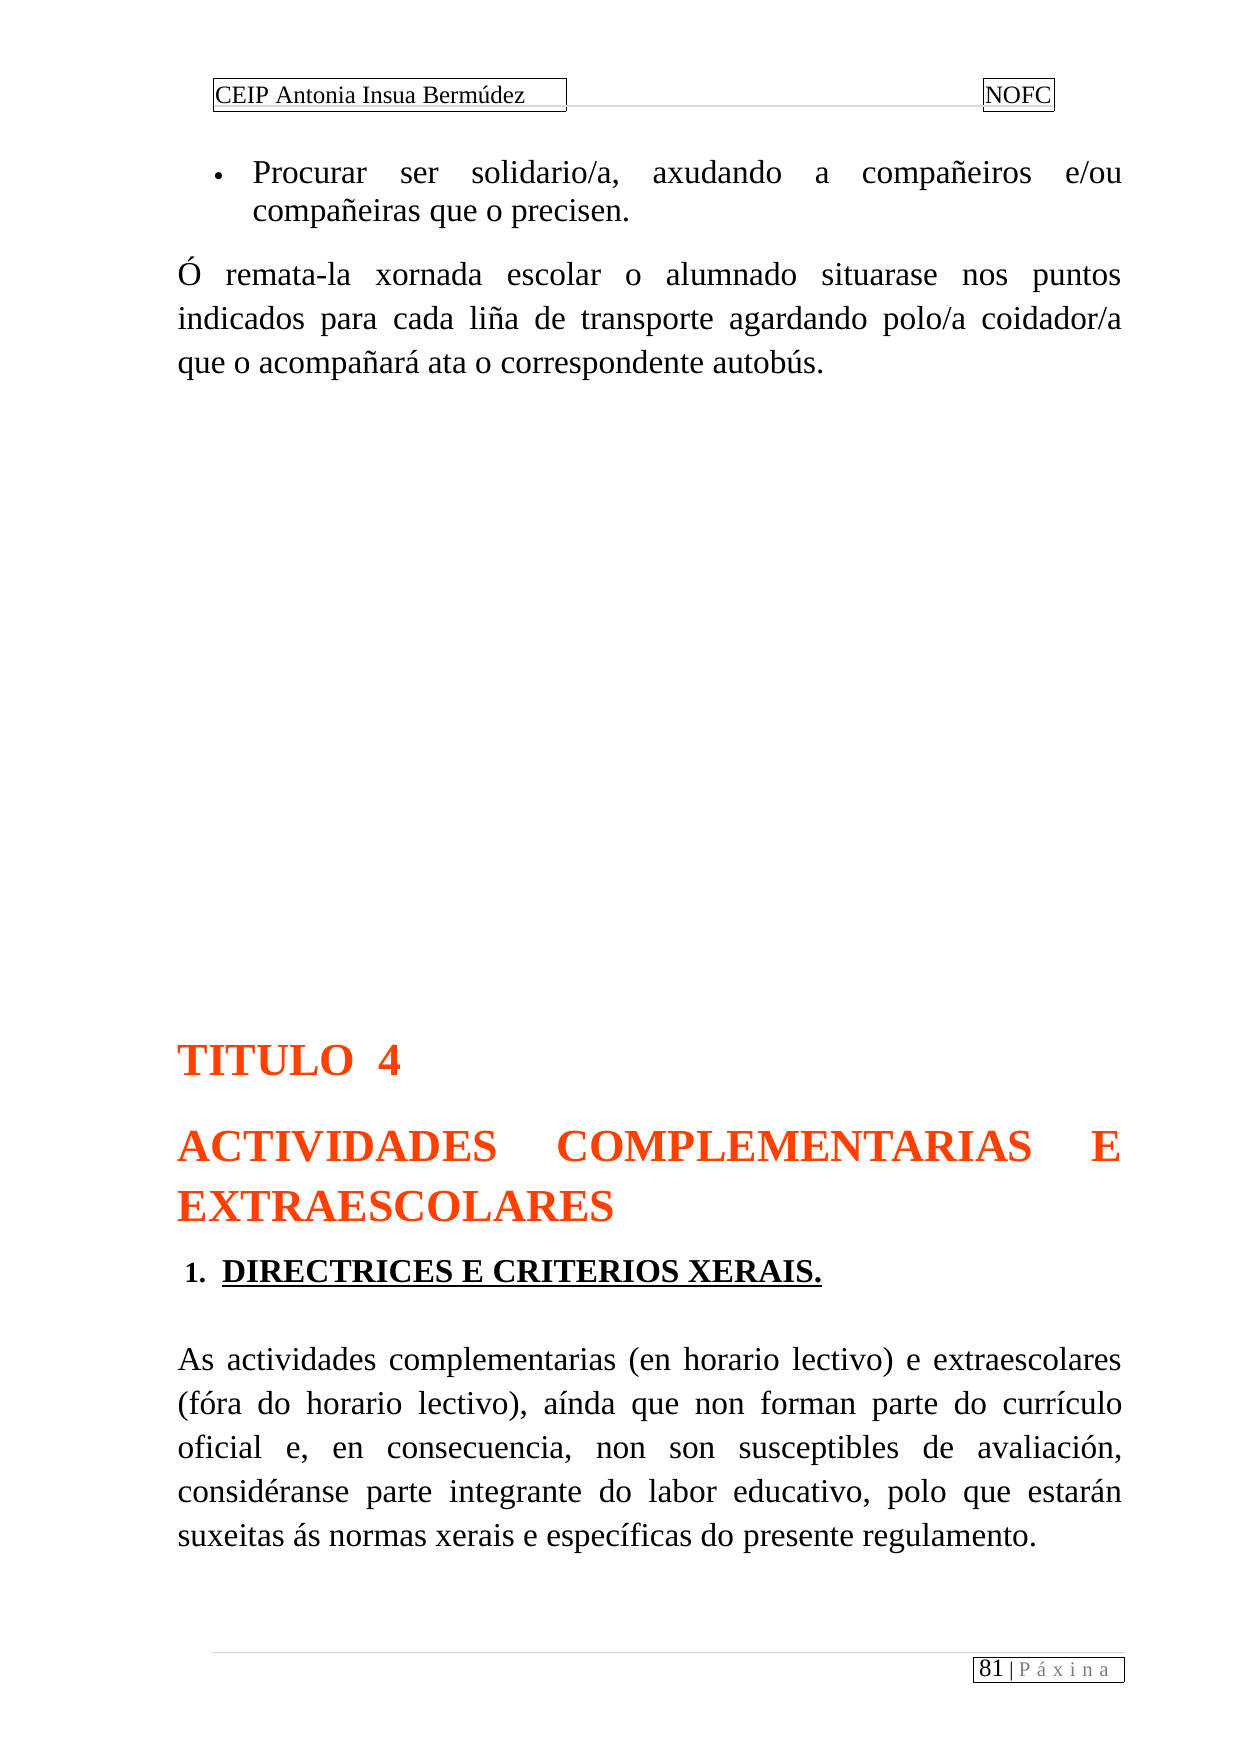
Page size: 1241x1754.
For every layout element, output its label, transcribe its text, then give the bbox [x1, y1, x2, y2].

list Procurar ser solidario/a, axudando a compañeiros e/ou compañeiras que o precisen. [215, 152, 1122, 229]
text Ó remata-la xornada escolar o alumnado situarase nos puntos indicados para cada liña de transporte agardando polo/a coidador/a que o acompañará ata o correspondente autobús. [177, 254, 1123, 381]
text TITULO 4 [177, 1033, 1123, 1086]
text As actividades complementarias (en horario lectivo) e extraescolares (fóra do horario lectivo), aínda que non forman parte do currículo oficial e, en consecuencia, non son susceptibles de avaliación, considéranse parte integrante do labor educativo, polo que estarán suxeitas ás normas xerais e específicas do presente regulamento. [177, 1339, 1123, 1554]
subtitle DIRECTRICES E CRITERIOS XERAIS. [184, 1252, 1153, 1290]
text ACTIVIDADES COMPLEMENTARIAS E EXTRAESCOLARES [177, 1118, 1123, 1232]
